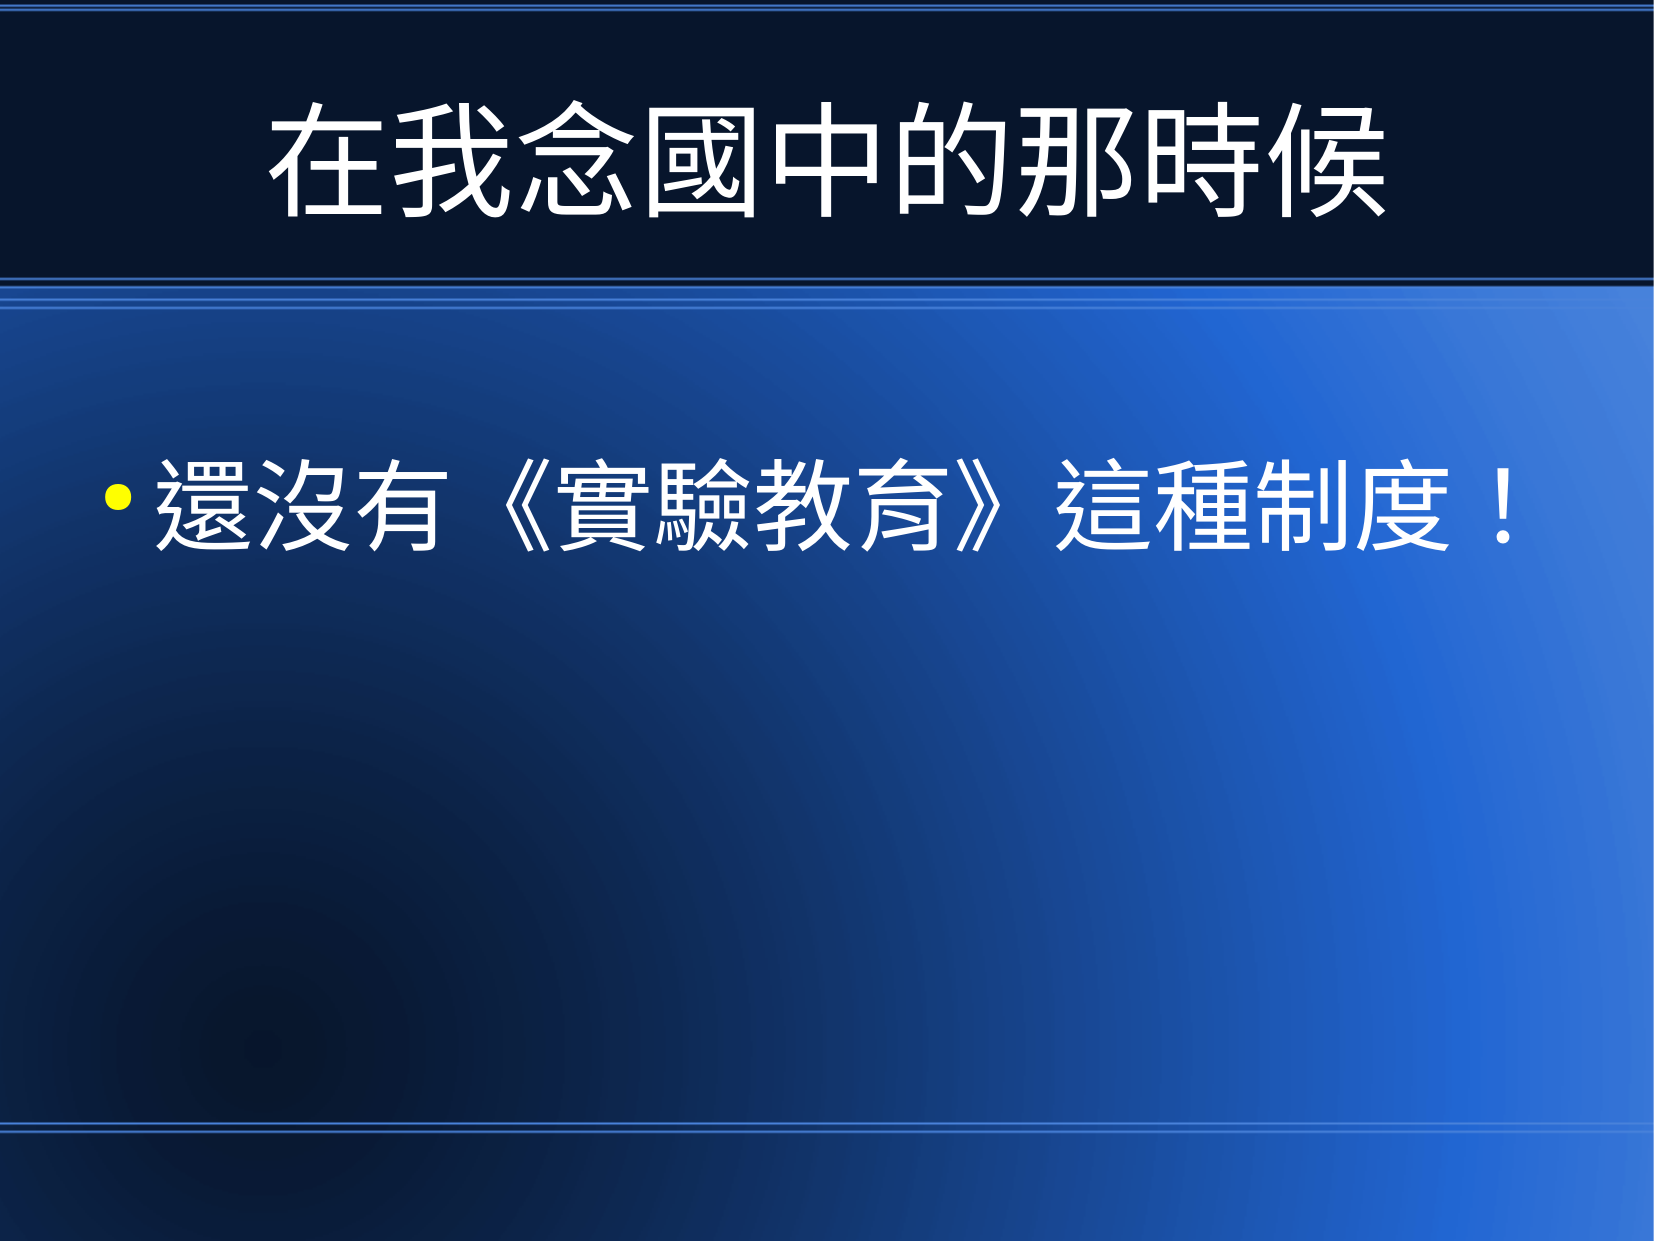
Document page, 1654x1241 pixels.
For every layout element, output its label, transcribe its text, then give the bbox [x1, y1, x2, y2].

list 還沒有《實驗教育》這種制度！ [82, 355, 1571, 1241]
title 在我念國中的那時候 [82, 49, 1571, 257]
picture [0, 0, 1654, 1241]
